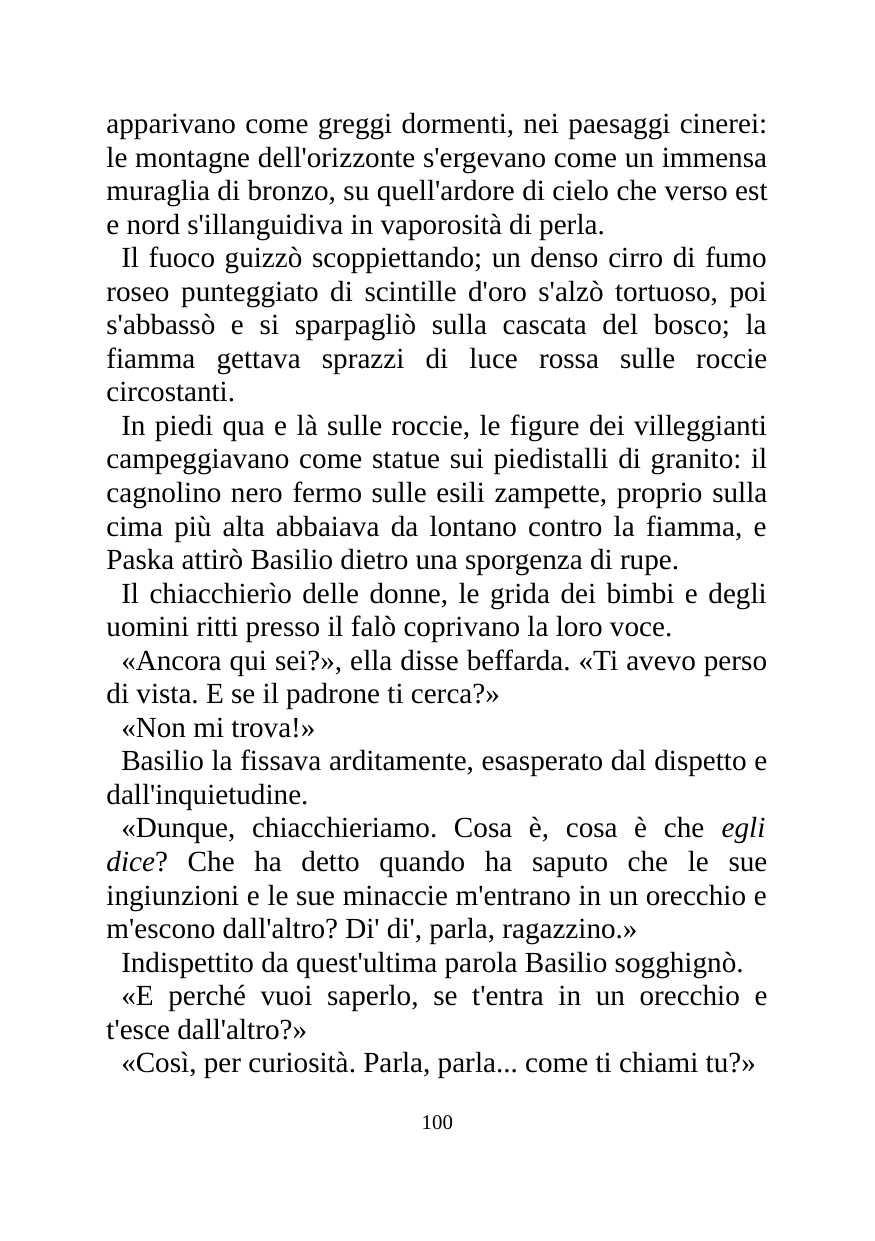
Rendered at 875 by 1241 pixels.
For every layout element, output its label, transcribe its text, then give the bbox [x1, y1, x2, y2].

text Il fuoco guizzò scoppiettando; un denso cirro di fumo roseo punteggiato di scintille d'oro s'alzò tortuoso, poi s'abbassò e si sparpagliò sulla cascata del bosco; la fiamma gettava sprazzi di luce rossa sulle roccie circostanti. [106, 240, 768, 408]
text «Così, per curiosità. Parla, parla... come ti chiami tu?» [106, 1045, 768, 1079]
text «Non mi trova!» [106, 710, 768, 743]
text In piedi qua e là sulle roccie, le figure dei villeggianti campeggiavano come statue sui piedistalli di granito: il cagnolino nero fermo sulle esili zampette, proprio sulla cima più alta abbaiava da lontano contro la fiamma, e Paska attirò Basilio dietro una sporgenza di rupe. [106, 408, 768, 576]
text apparivano come greggi dormenti, nei paesaggi cinerei: le montagne dell'orizzonte s'ergevano come un immensa muraglia di bronzo, su quell'ardore di cielo che verso est e nord s'illanguidiva in vaporosità di perla. [106, 106, 768, 240]
text Indispettito da quest'ultima parola Basilio sogghignò. [106, 945, 768, 978]
text Il chiacchierìo delle donne, le grida dei bimbi e degli uomini ritti presso il falò coprivano la loro voce. [106, 576, 768, 643]
text «Ancora qui sei?», ella disse beffarda. «Ti avevo perso di vista. E se il padrone ti cerca?» [106, 643, 768, 710]
text «E perché vuoi saperlo, se t'entra in un orecchio e t'esce dall'altro?» [106, 978, 768, 1045]
text «Dunque, chiacchieriamo. Cosa è, cosa è che egli dice? Che ha detto quando ha saputo che le sue ingiunzioni e le sue minaccie m'entrano in un orecchio e m'escono dall'altro? Di' di', parla, ragazzino.» [106, 811, 768, 945]
text Basilio la fissava arditamente, esasperato dal dispetto e dall'inquietudine. [106, 743, 768, 811]
